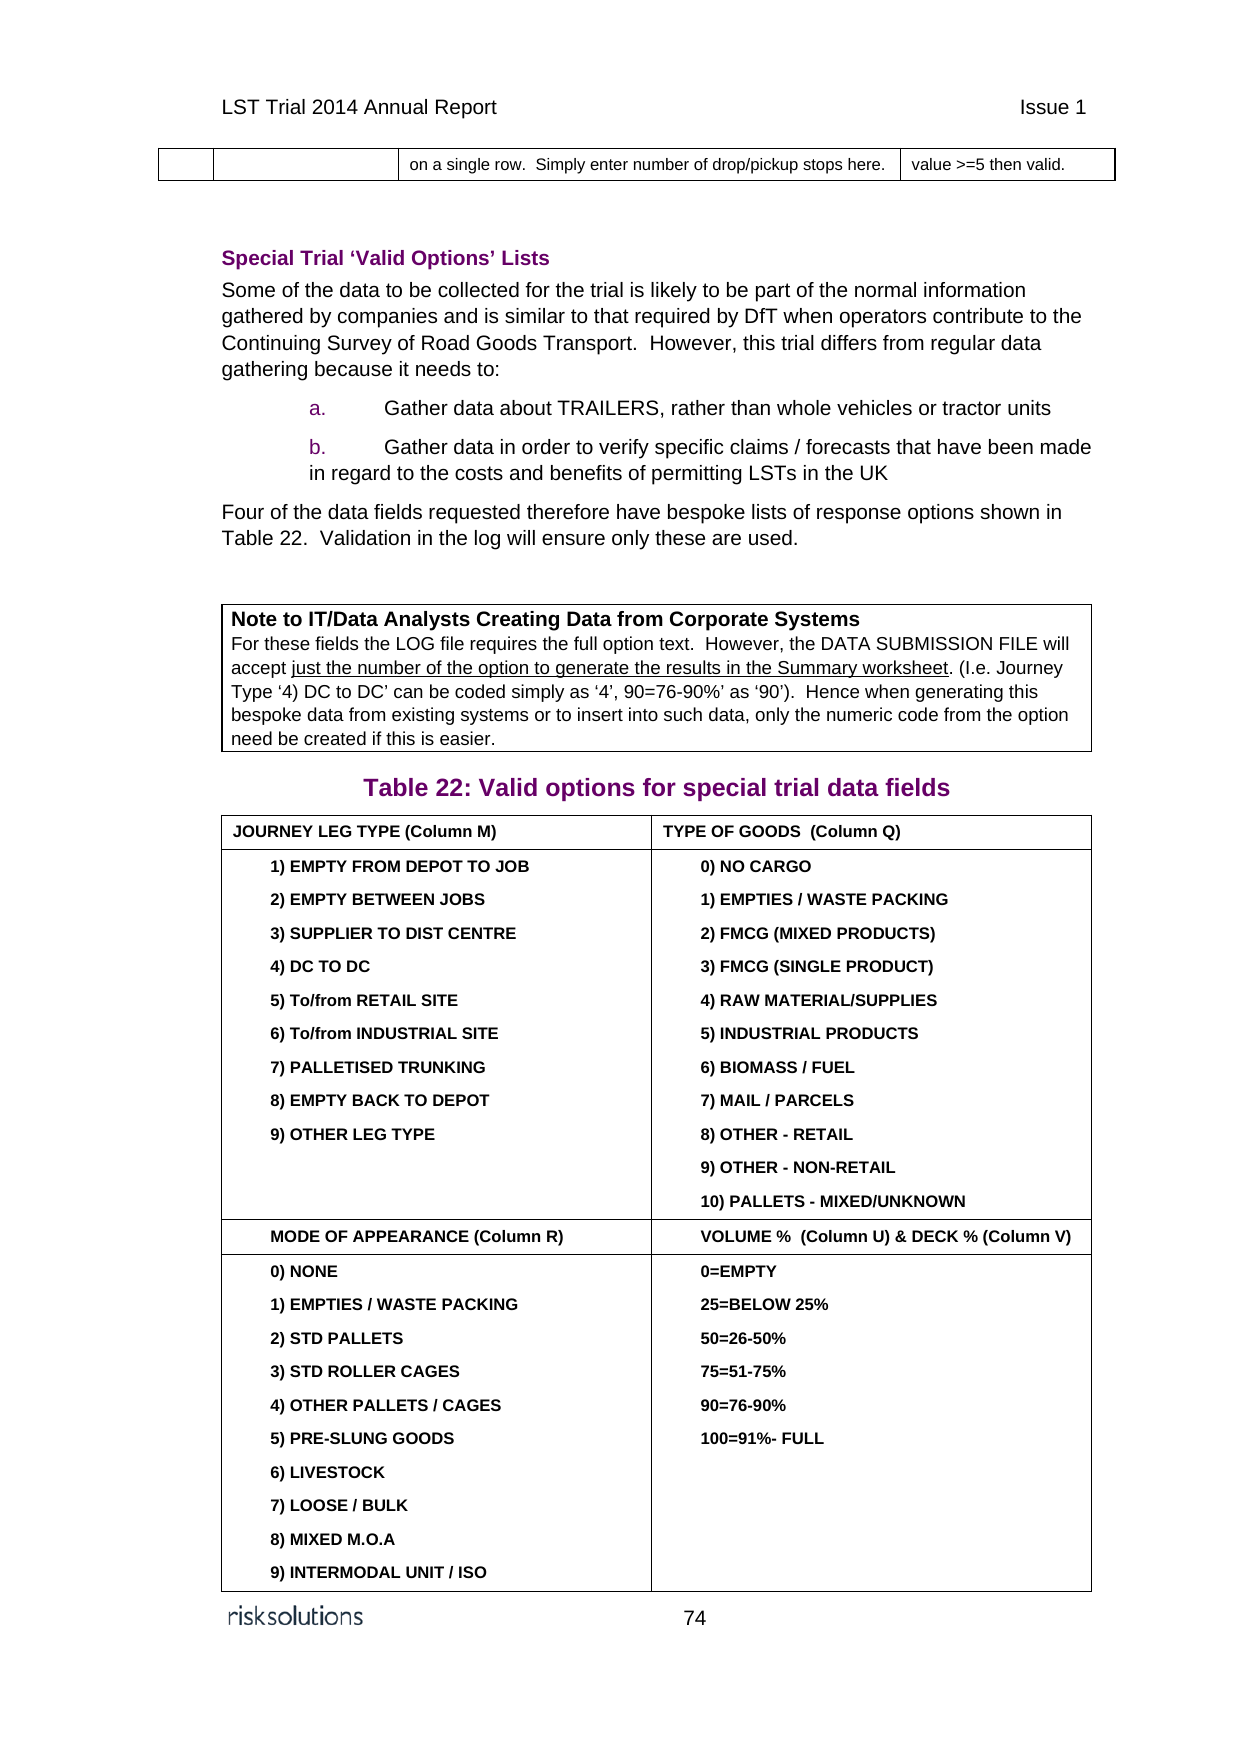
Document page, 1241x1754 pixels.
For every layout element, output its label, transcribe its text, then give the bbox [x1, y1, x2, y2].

table_cell [214, 149, 398, 180]
table_cell 0) NONE 1) EMPTIES / WASTE PACKING 2) STD PALLETS 3) STD ROLLER CAGES 4) OTHER PALLETS / CAGES 5) PRE-SLUNG GOODS 6) LIVESTOCK 7) LOOSE / BULK 8) MIXED M.O.A 9) INTERMODAL UNIT / ISO [222, 1255, 651, 1591]
table_header JOURNEY LEG TYPE (Column M) [222, 816, 651, 849]
text Some of the data to be collected for the trial is likely to be part of the normal information gathered by companies and is similar to that required by DfT when operators contribute to the Continuing Survey of Road Goods Transport. However, this trial differs from regular data gathering because it needs to: [221, 278, 1092, 381]
table_cell 0=EMPTY 25=BELOW 25% 50=26-50% 75=51-75% 90=76-90% 100=91%- FULL [652, 1255, 1091, 1591]
text Four of the data fields requested therefore have bespoke lists of response options shown in Table 22. Validation in the log will ensure only these are used. [221, 500, 1092, 550]
table_cell 1) EMPTY FROM DEPOT TO JOB 2) EMPTY BETWEEN JOBS 3) SUPPLIER TO DIST CENTRE 4) DC TO DC 5) To/from RETAIL SITE 6) To/from INDUSTRIAL SITE 7) PALLETISED TRUNKING 8) EMPTY BACK TO DEPOT 9) OTHER LEG TYPE [222, 850, 651, 1219]
table_cell 0) NO CARGO 1) EMPTIES / WASTE PACKING 2) FMCG (MIXED PRODUCTS) 3) FMCG (SINGLE PRODUCT) 4) RAW MATERIAL/SUPPLIES 5) INDUSTRIAL PRODUCTS 6) BIOMASS / FUEL 7) MAIL / PARCELS 8) OTHER - RETAIL 9) OTHER - NON-RETAIL 10) PALLETS - MIXED/UNKNOWN [652, 850, 1091, 1219]
table_cell [159, 149, 213, 180]
table_cell MODE OF APPEARANCE (Column R) [222, 1220, 651, 1254]
text Note to IT/Data Analysts Creating Data from Corporate Systems For these fields the LOG file requires the full option text. However, the DATA SUBMISSION FILE will accept just the number of the option to generate the results in the Summary worksheet. (I.e. Journey Type ‘4) DC to DC’ can be coded simply as ‘4’, 90=76-90%’ as ‘90’). Hence when generating this bespoke data from existing systems or to insert into such data, only the numeric code from the option need be created if this is easier. [223, 605, 1091, 751]
list Gather data in order to verify specific claims / forecasts that have been made in regard to the costs and benefits of permitting LSTs in the UK [309, 435, 1092, 485]
table_cell value >=5 then valid. [901, 149, 1114, 180]
table_cell VOLUME % (Column U) & DECK % (Column V) [652, 1220, 1091, 1254]
list Gather data about TRAILERS, rather than whole vehicles or tractor units [309, 396, 1092, 420]
table_header TYPE OF GOODS (Column Q) [652, 816, 1091, 849]
text Table 22: Valid options for special trial data fields [221, 773, 1092, 802]
subtitle Special Trial ‘Valid Options’ Lists [221, 245, 1092, 269]
table_cell on a single row. Simply enter number of drop/pickup stops here. [399, 149, 900, 180]
